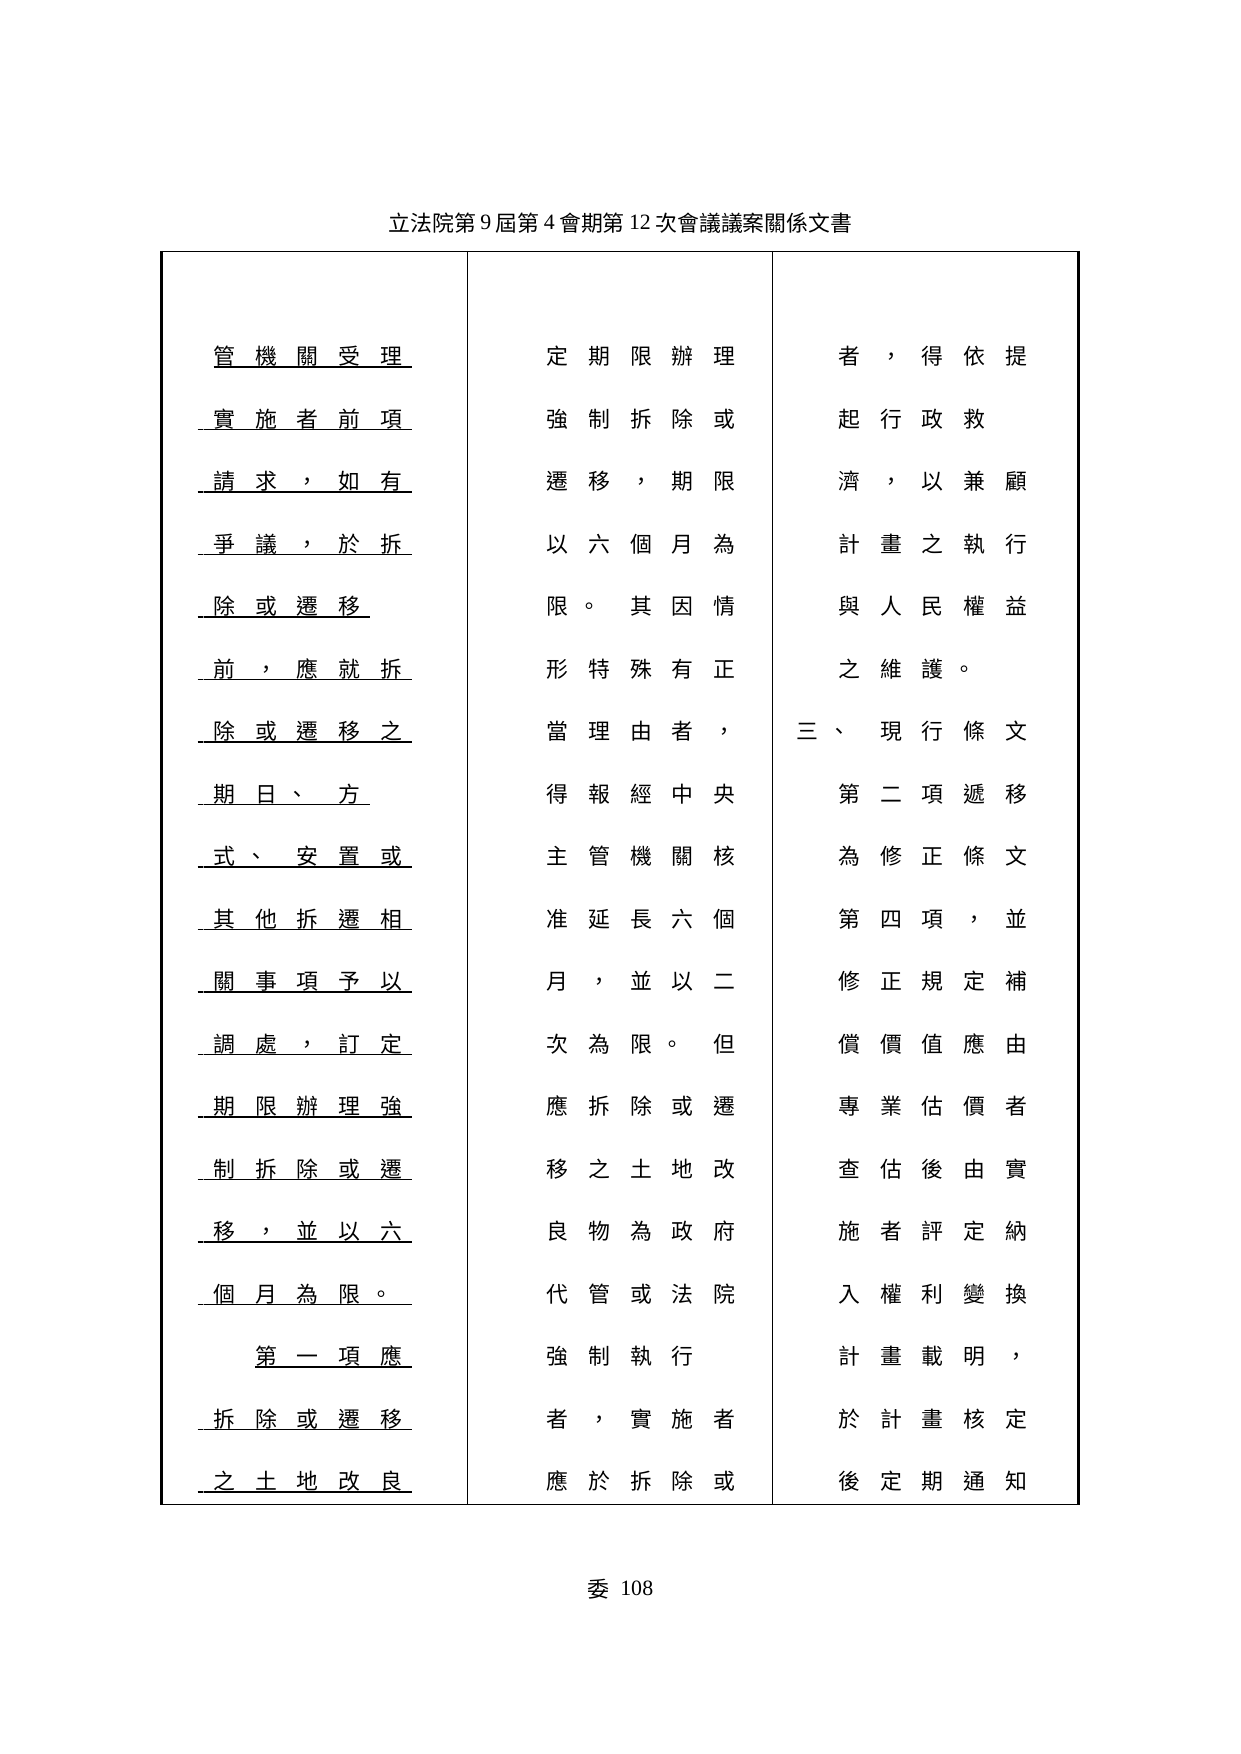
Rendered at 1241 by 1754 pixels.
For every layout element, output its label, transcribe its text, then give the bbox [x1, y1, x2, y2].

table_cell 定期限辦理強制拆除或遷移，期限以六個月為限。其因情形特殊有正當理由者，得報經中央主管機關核准延長六個月，並以二次為限。但應拆除或遷移之土地改良物為政府代管或法院強制執行者，實施者應於拆除或 [468, 252, 772, 1504]
table_cell 者，得依提起行政救濟，以兼顧計畫之執行與人民權益之維護。 三、現行條文第二項遞移為修正條文第四項，並修正規定補償價值應由專業估價者查估後由實施者評定納入權利變換計畫載明，於計畫核定後定期通知 [773, 252, 1077, 1504]
table_cell 管機關受理實施者前項請求，如有爭議，於拆除或遷移前，應就拆除或遷移之期日、方式、安置或其他拆遷相關事項予以調處，訂定期限辦理強制拆除或遷移，並以六個月為限。 第一項應拆除或遷移之土地改良 [163, 252, 467, 1504]
